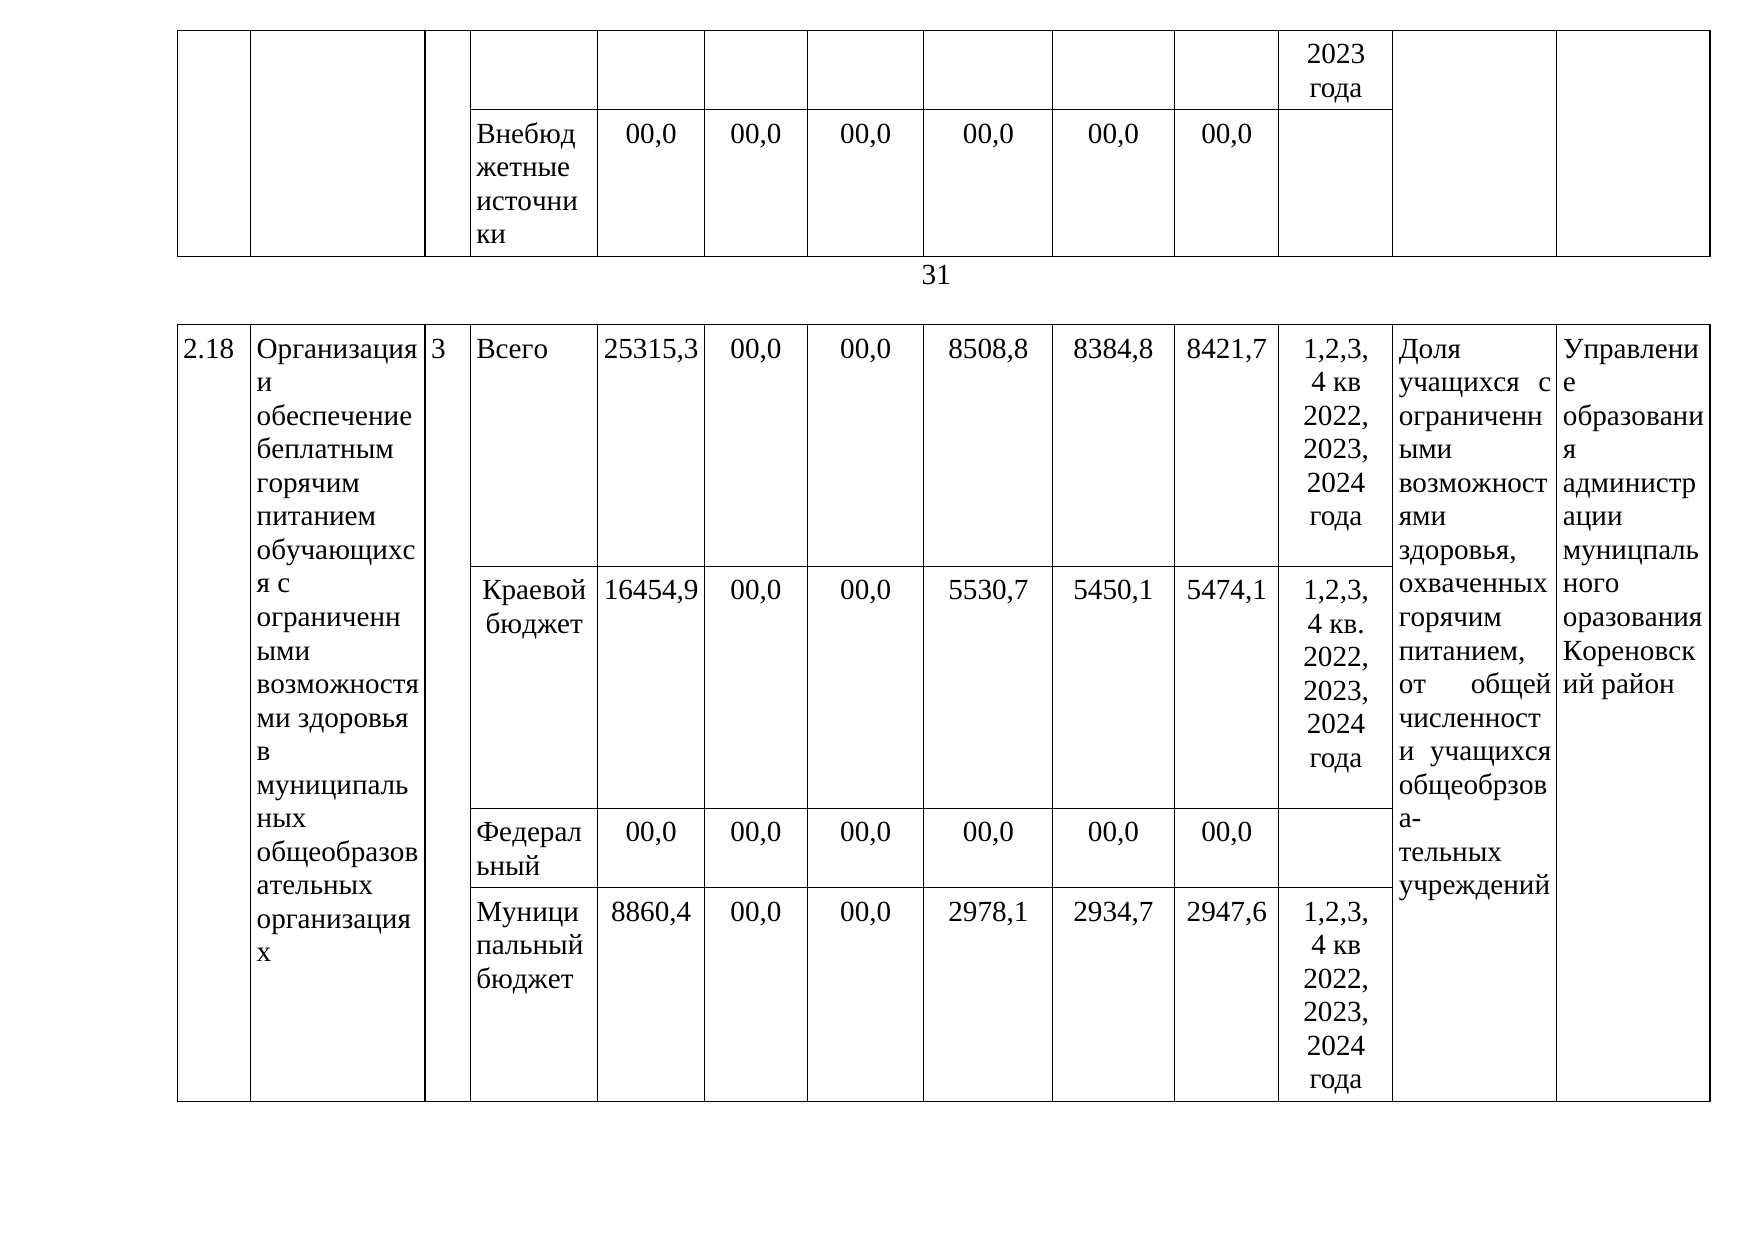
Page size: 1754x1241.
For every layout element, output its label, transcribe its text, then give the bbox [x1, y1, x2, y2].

table_cell 1,2,3, 4 кв. 2022, 2023, 2024 года [1279, 567, 1392, 807]
table_cell 00,0 [705, 888, 807, 1101]
table_cell Краевой бюджет [471, 567, 597, 807]
table_cell Муниципальный бюджет [471, 888, 597, 1101]
table_cell [924, 31, 1052, 109]
table_cell 2978,1 [924, 888, 1052, 1101]
table_cell 00,0 [1175, 110, 1278, 256]
table_cell 5450,1 [1053, 567, 1174, 807]
table_cell Внебюджетные источники [471, 110, 597, 256]
table_header Организация и обеспечение беплатным горячим питанием обучающихся с ограниченными возможностями здоровья в муниципальных общеобразовательных организациях [251, 325, 424, 1101]
table_cell [471, 31, 597, 109]
table_cell 00,0 [705, 567, 807, 807]
table_cell 00,0 [808, 567, 923, 807]
table_cell [1279, 809, 1392, 887]
table_cell 2947,6 [1175, 888, 1278, 1101]
table_cell 1,2,3, 4 кв 2022, 2023, 2024 года [1279, 888, 1392, 1101]
table_header Доля учащихся с ограниченными возможностями здоровья, охваченных горячим питанием, от общей численности учащихся общеобрзова- тельных учреждений [1393, 325, 1556, 1101]
table_cell 8860,4 [598, 888, 704, 1101]
table_cell [808, 31, 923, 109]
table_cell 5474,1 [1175, 567, 1278, 807]
table_cell 00,0 [705, 809, 807, 887]
table_cell 00,0 [598, 110, 704, 256]
table_cell 2934,7 [1053, 888, 1174, 1101]
table_cell 00,0 [1175, 809, 1278, 887]
table_cell 2023 года [1279, 31, 1392, 109]
table_header Управление образования администрации муницпального оразования Кореновский район [1557, 325, 1709, 1101]
text 31 [177, 257, 1695, 290]
table_cell 00,0 [808, 110, 923, 256]
table_header 8421,7 [1175, 325, 1278, 566]
table_cell [1175, 31, 1278, 109]
table_cell 00,0 [924, 110, 1052, 256]
table_cell 5530,7 [924, 567, 1052, 807]
table_cell 00,0 [924, 809, 1052, 887]
table_cell 00,0 [808, 809, 923, 887]
table_cell [598, 31, 704, 109]
table_header Всего [471, 325, 597, 566]
table_header 8384,8 [1053, 325, 1174, 566]
table_header 00,0 [705, 325, 807, 566]
table_header 2.18 [178, 325, 250, 1101]
table_cell [1279, 110, 1392, 256]
table_header 8508,8 [924, 325, 1052, 566]
table_cell 00,0 [705, 110, 807, 256]
table_header 3 [426, 325, 470, 1101]
table_header 1,2,3, 4 кв 2022, 2023, 2024 года [1279, 325, 1392, 566]
table_header 00,0 [808, 325, 923, 566]
table_header 25315,3 [598, 325, 704, 566]
table_cell 00,0 [598, 809, 704, 887]
table_cell 00,0 [1053, 809, 1174, 887]
table_cell [705, 31, 807, 109]
table_cell Федеральный [471, 809, 597, 887]
table_cell 00,0 [808, 888, 923, 1101]
table_cell 16454,9 [598, 567, 704, 807]
table_cell [1053, 31, 1174, 109]
table_cell 00,0 [1053, 110, 1174, 256]
